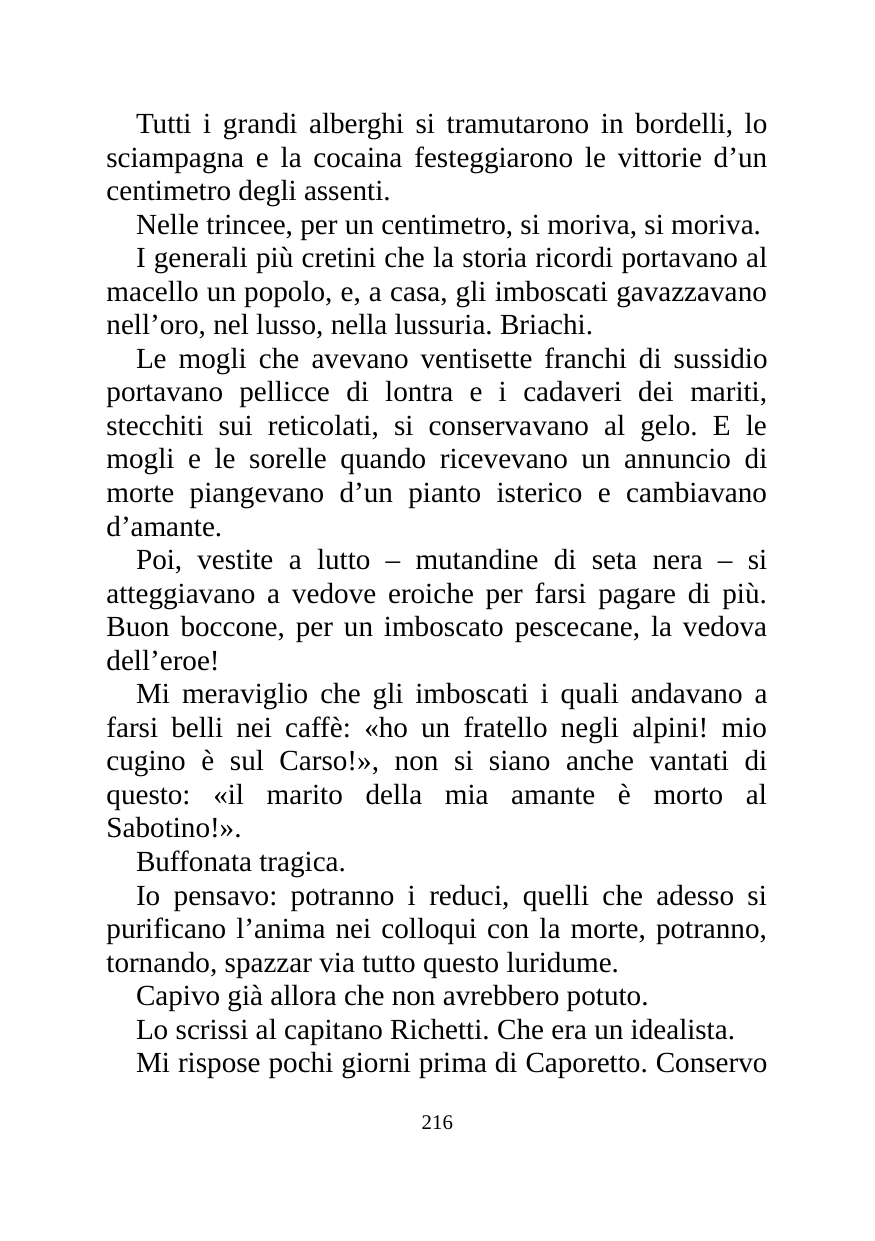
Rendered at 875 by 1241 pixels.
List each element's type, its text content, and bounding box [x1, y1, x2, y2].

text Mi meraviglio che gli imboscati i quali andavano a farsi belli nei caffè: «ho un fratello negli alpini! mio cugino è sul Carso!», non si siano anche vantati di questo: «il marito della mia amante è morto al Sabotino!». [106, 676, 768, 844]
text Lo scrissi al capitano Richetti. Che era un idealista. [106, 1012, 768, 1045]
text I generali più cretini che la storia ricordi portavano al macello un popolo, e, a casa, gli imboscati gavazzavano nell’oro, nel lusso, nella lussuria. Briachi. [106, 240, 768, 341]
text Nelle trincee, per un centimetro, si moriva, si moriva. [106, 207, 768, 240]
text Buffonata tragica. [106, 844, 768, 878]
text Tutti i grandi alberghi si tramutarono in bordelli, lo sciampagna e la cocaina festeggiarono le vittorie d’un centimetro degli assenti. [106, 106, 768, 207]
text Io pensavo: potranno i reduci, quelli che adesso si purificano l’anima nei colloqui con la morte, potranno, tornando, spazzar via tutto questo luridume. [106, 878, 768, 978]
text Le mogli che avevano ventisette franchi di sussidio portavano pellicce di lontra e i cadaveri dei mariti, stecchiti sui reticolati, si conservavano al gelo. E le mogli e le sorelle quando ricevevano un annuncio di morte piangevano d’un pianto isterico e cambiavano d’amante. [106, 341, 768, 542]
text Poi, vestite a lutto – mutandine di seta nera – si atteggiavano a vedove eroiche per farsi pagare di più. Buon boccone, per un imboscato pescecane, la vedova dell’eroe! [106, 542, 768, 676]
text Mi rispose pochi giorni prima di Caporetto. Conservo [106, 1045, 768, 1079]
text Capivo già allora che non avrebbero potuto. [106, 978, 768, 1012]
